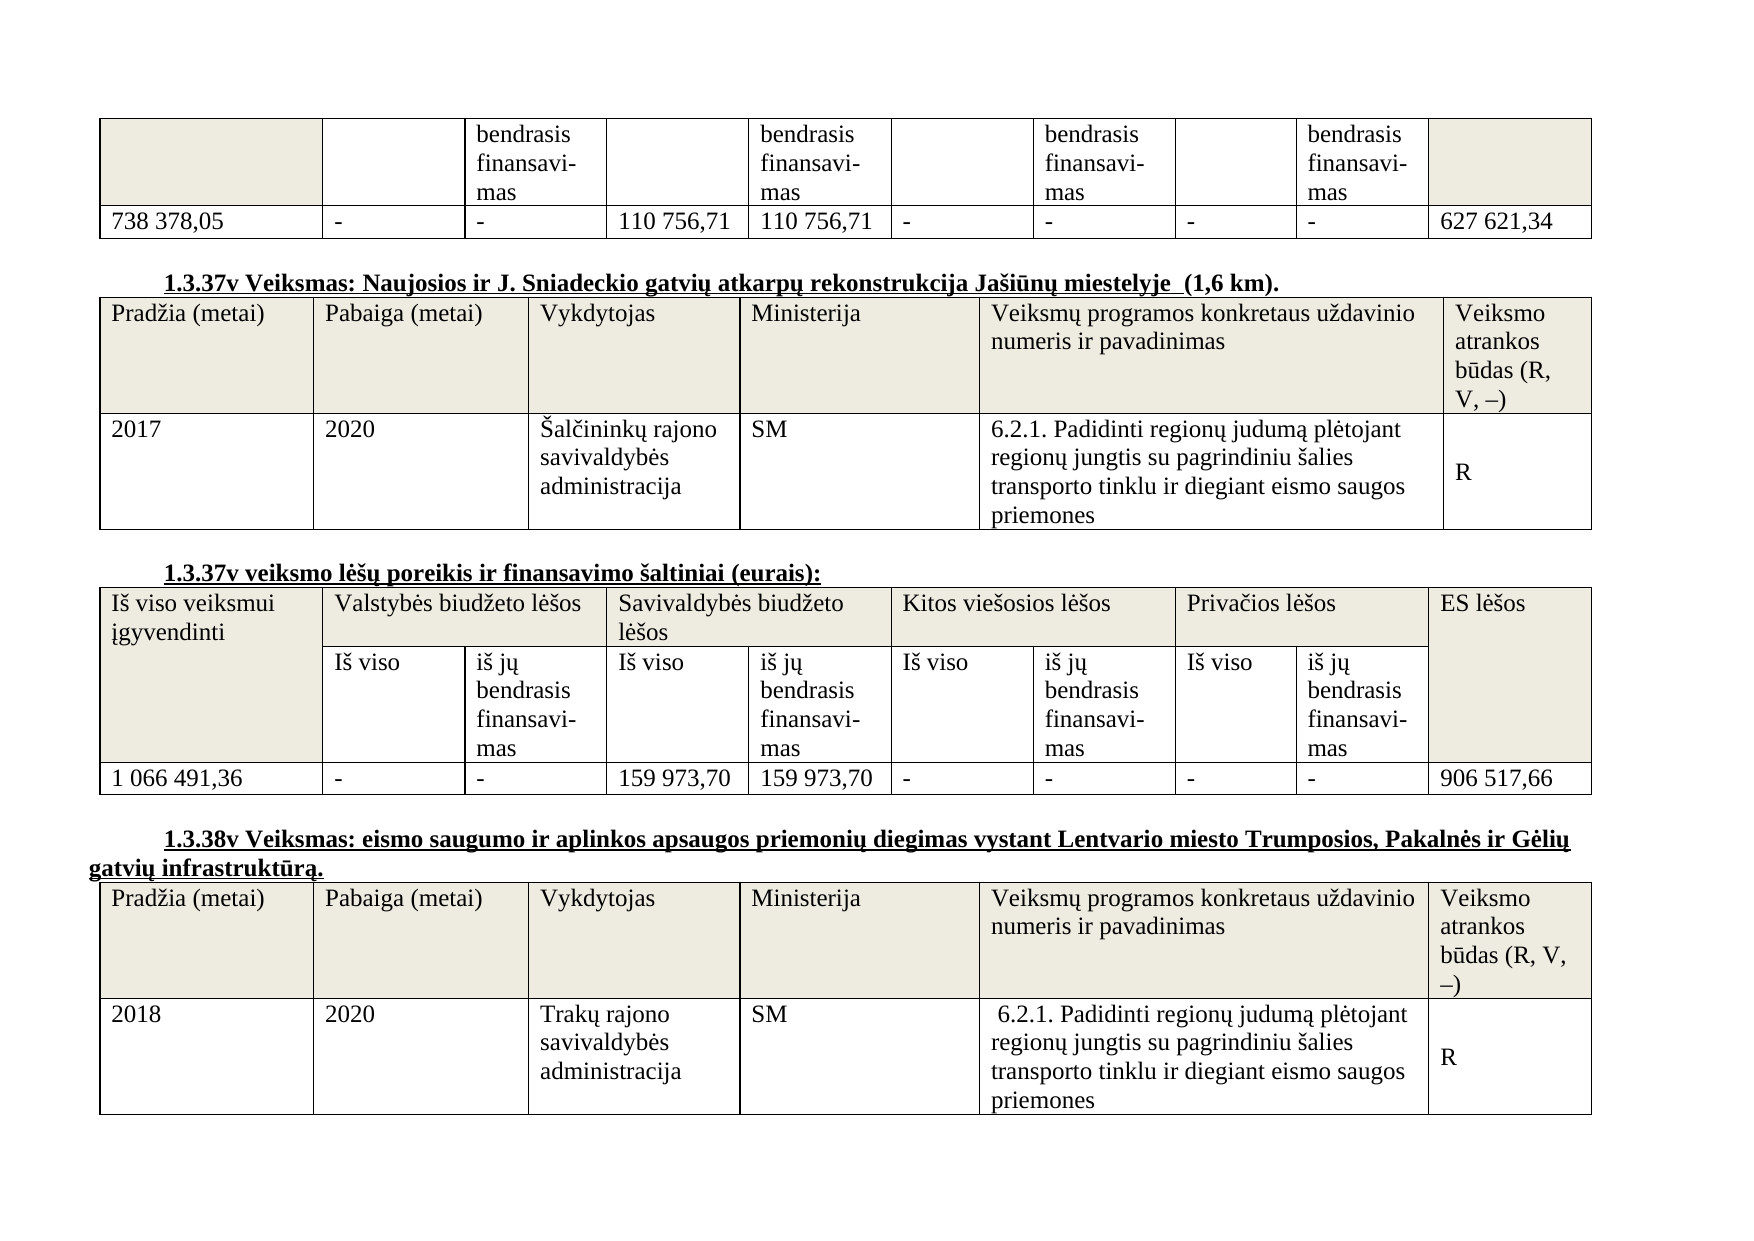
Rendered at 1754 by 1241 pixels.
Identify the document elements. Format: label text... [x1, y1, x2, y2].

table_cell Iš viso [1176, 647, 1296, 762]
table_header Savivaldybės biudžeto lėšos [607, 588, 891, 646]
table_header ES lėšos [1429, 588, 1591, 762]
table_cell 110 756,71 [749, 206, 891, 238]
table_header [1429, 119, 1591, 205]
table_cell iš jų bendrasis finansavi- mas [466, 647, 606, 762]
table_cell Iš viso [323, 647, 464, 762]
table_header Pabaiga (metai) [314, 298, 528, 413]
table_header Vykdytojas [529, 298, 739, 413]
table_cell - [892, 206, 1033, 238]
text 1.3.37v Veiksmas: Naujosios ir J. Sniadeckio gatvių atkarpų rekonstrukcija Jašiūnų miestelyje (1,6 km). [89, 268, 1577, 297]
table_cell Šalčininkų rajono savivaldybės administracija [529, 414, 739, 529]
table_cell - [466, 206, 606, 238]
table_cell - [1034, 763, 1175, 794]
table_cell 2018 [101, 999, 313, 1114]
table_cell 6.2.1. Padidinti regionų judumą plėtojant regionų jungtis su pagrindiniu šalies transporto tinklu ir diegiant eismo saugos priemones [980, 999, 1428, 1114]
table_cell - [1176, 206, 1296, 238]
table_cell 627 621,34 [1429, 206, 1591, 238]
table_cell - [1034, 206, 1175, 238]
table_cell 738 378,05 [101, 206, 322, 238]
table_cell - [892, 763, 1033, 794]
table_cell - [1297, 763, 1428, 794]
table_cell 2020 [314, 414, 528, 529]
table_cell Iš viso [607, 647, 748, 762]
table_cell bendrasis finansavi- mas [1034, 119, 1175, 205]
table_cell 906 517,66 [1429, 763, 1591, 794]
text 1.3.37v veiksmo lėšų poreikis ir finansavimo šaltiniai (eurais): [89, 558, 1577, 587]
table_header Ministerija [741, 298, 979, 413]
table_cell bendrasis finansavi- mas [466, 119, 606, 205]
table_cell 6.2.1. Padidinti regionų judumą plėtojant regionų jungtis su pagrindiniu šalies transporto tinklu ir diegiant eismo saugos priemones [980, 414, 1443, 529]
table_header Pradžia (metai) [101, 883, 313, 998]
table_cell [323, 119, 464, 205]
table_cell - [323, 206, 464, 238]
table_cell 2017 [101, 414, 313, 529]
table_cell - [323, 763, 464, 794]
table_header Kitos viešosios lėšos [892, 588, 1175, 646]
table_cell R [1444, 414, 1591, 529]
table_cell [1176, 119, 1296, 205]
table_header Veiksmų programos konkretaus uždavinio numeris ir pavadinimas [980, 298, 1443, 413]
table_cell iš jų bendrasis finansavi- mas [1297, 647, 1428, 762]
table_cell 159 973,70 [749, 763, 891, 794]
table_cell Iš viso [892, 647, 1033, 762]
table_cell 159 973,70 [607, 763, 748, 794]
table_header [101, 119, 322, 205]
table_cell iš jų bendrasis finansavi- mas [1034, 647, 1175, 762]
table_cell bendrasis finansavi- mas [749, 119, 891, 205]
table_cell 2020 [314, 999, 528, 1114]
table_cell [892, 119, 1033, 205]
table_header Vykdytojas [529, 883, 739, 998]
text 1.3.38v Veiksmas: eismo saugumo ir aplinkos apsaugos priemonių diegimas vystant Lentvario miesto Trumposios, Pakalnės ir Gėlių gatvių infrastruktūrą. [89, 824, 1577, 882]
table_cell - [1176, 763, 1296, 794]
table_header Ministerija [741, 883, 979, 998]
table_cell SM [741, 999, 979, 1114]
table_header Valstybės biudžeto lėšos [323, 588, 606, 646]
table_header Pradžia (metai) [101, 298, 313, 413]
table_header Veiksmo atrankos būdas (R, V, –) [1444, 298, 1591, 413]
table_cell R [1429, 999, 1591, 1114]
table_header Privačios lėšos [1176, 588, 1428, 646]
table_header Pabaiga (metai) [314, 883, 528, 998]
table_cell - [466, 763, 606, 794]
table_cell 110 756,71 [607, 206, 748, 238]
table_cell bendrasis finansavi- mas [1297, 119, 1428, 205]
table_cell Trakų rajono savivaldybės administracija [529, 999, 739, 1114]
table_cell 1 066 491,36 [101, 763, 322, 794]
table_header Veiksmo atrankos būdas (R, V, –) [1429, 883, 1591, 998]
table_header Iš viso veiksmui įgyvendinti [101, 588, 322, 762]
table_cell SM [741, 414, 979, 529]
table_cell [607, 119, 748, 205]
table_cell iš jų bendrasis finansavi- mas [749, 647, 891, 762]
table_header Veiksmų programos konkretaus uždavinio numeris ir pavadinimas [980, 883, 1428, 998]
table_cell - [1297, 206, 1428, 238]
